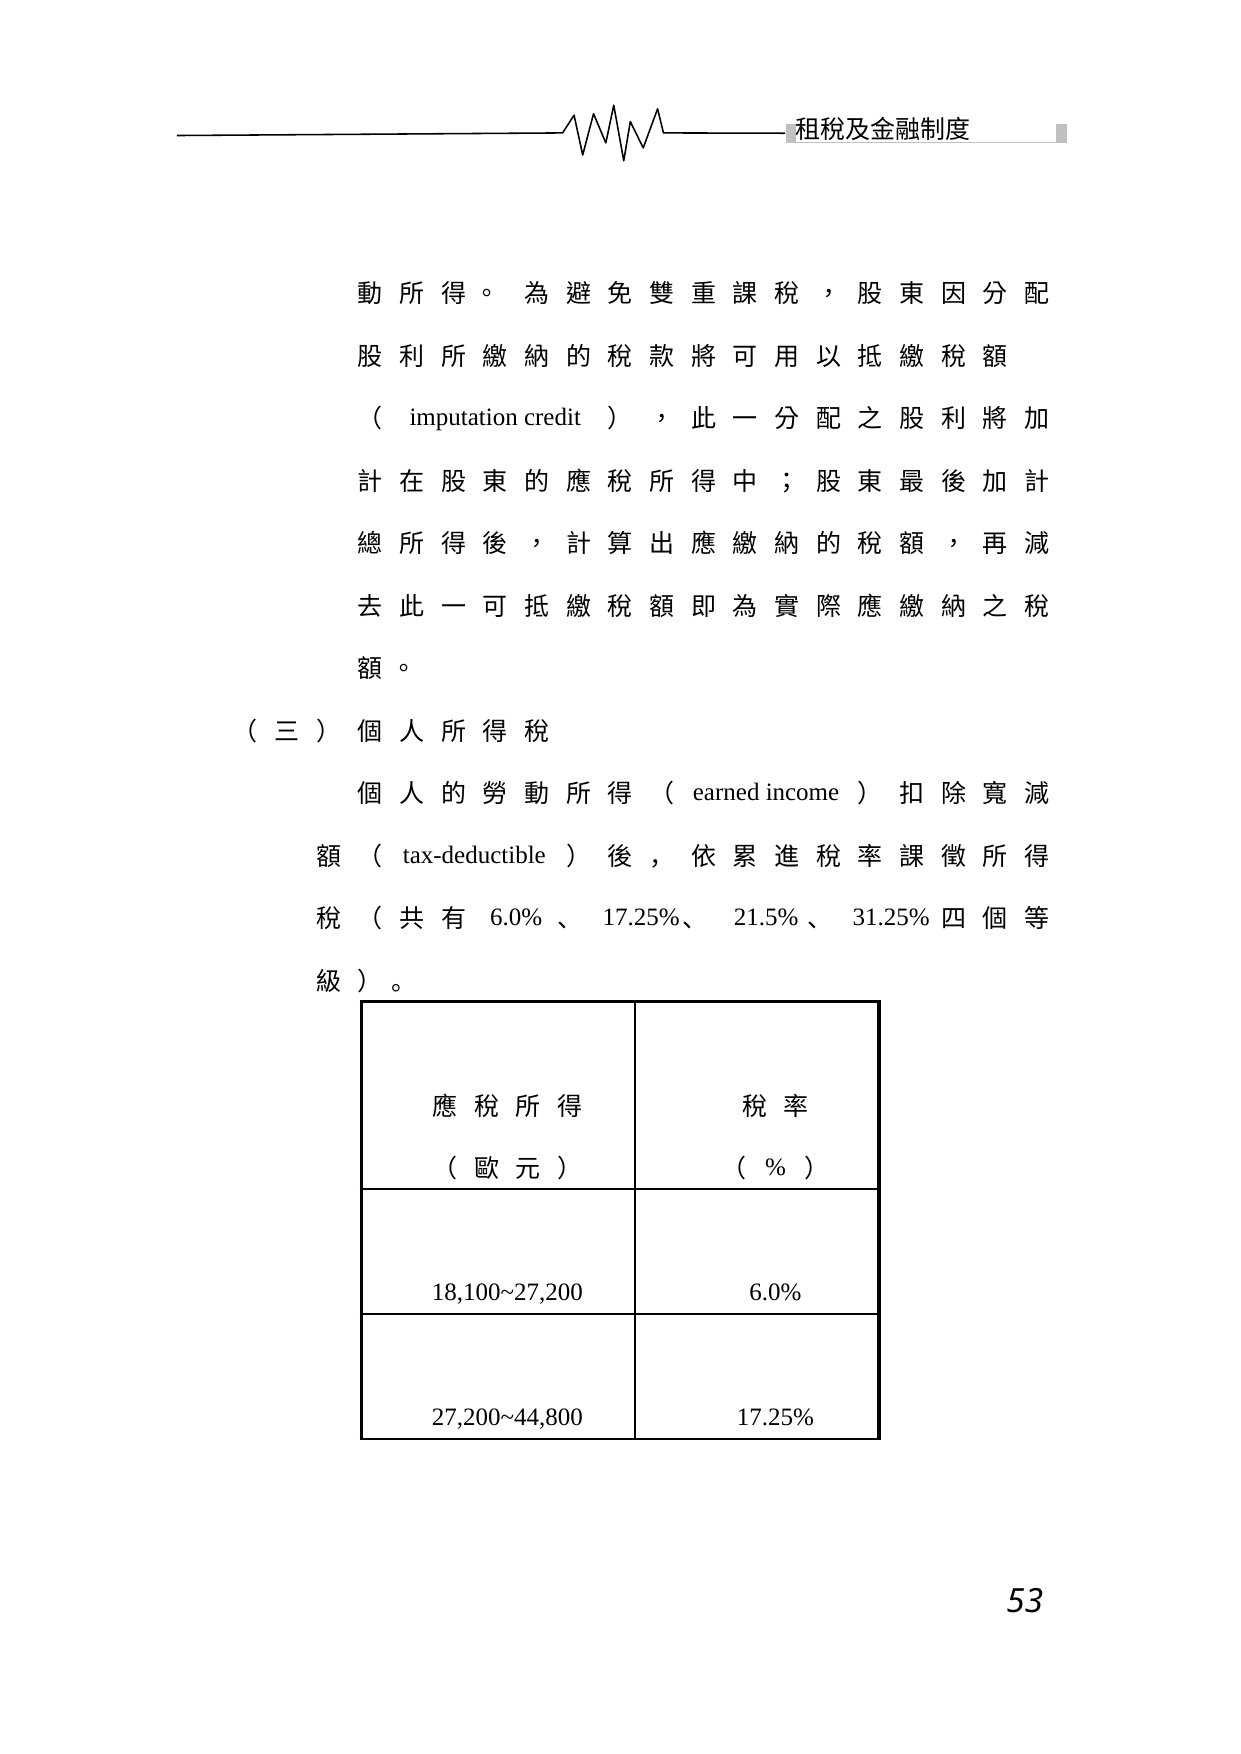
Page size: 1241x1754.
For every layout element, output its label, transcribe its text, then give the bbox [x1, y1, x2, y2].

table_header 應稅所得（歐元） [363, 1003, 634, 1188]
text 個人的勞動所得（earned income）扣除寬減額（tax-deductible）後，依累進稅率課徵所得稅（共有6.0%、17.25%、21.5%、31.25%四個等級）。 [281, 750, 1058, 1000]
text 動所得。為避免雙重課稅，股東因分配股利所繳納的稅款將可用以抵繳稅額（imputation credit），此一分配之股利將加計在股東的應稅所得中；股東最後加計總所得後，計算出應繳納的稅額，再減去此一可抵繳稅額即為實際應繳納之稅額。 [281, 250, 1058, 688]
table_cell 6.0% [636, 1190, 877, 1313]
table_header 稅率（%） [636, 1003, 877, 1188]
table_cell 27,200~44,800 [363, 1315, 634, 1438]
table_cell 17.25% [636, 1315, 877, 1438]
table_cell 18,100~27,200 [363, 1190, 634, 1313]
text （三）個人所得稅 [207, 688, 1058, 750]
